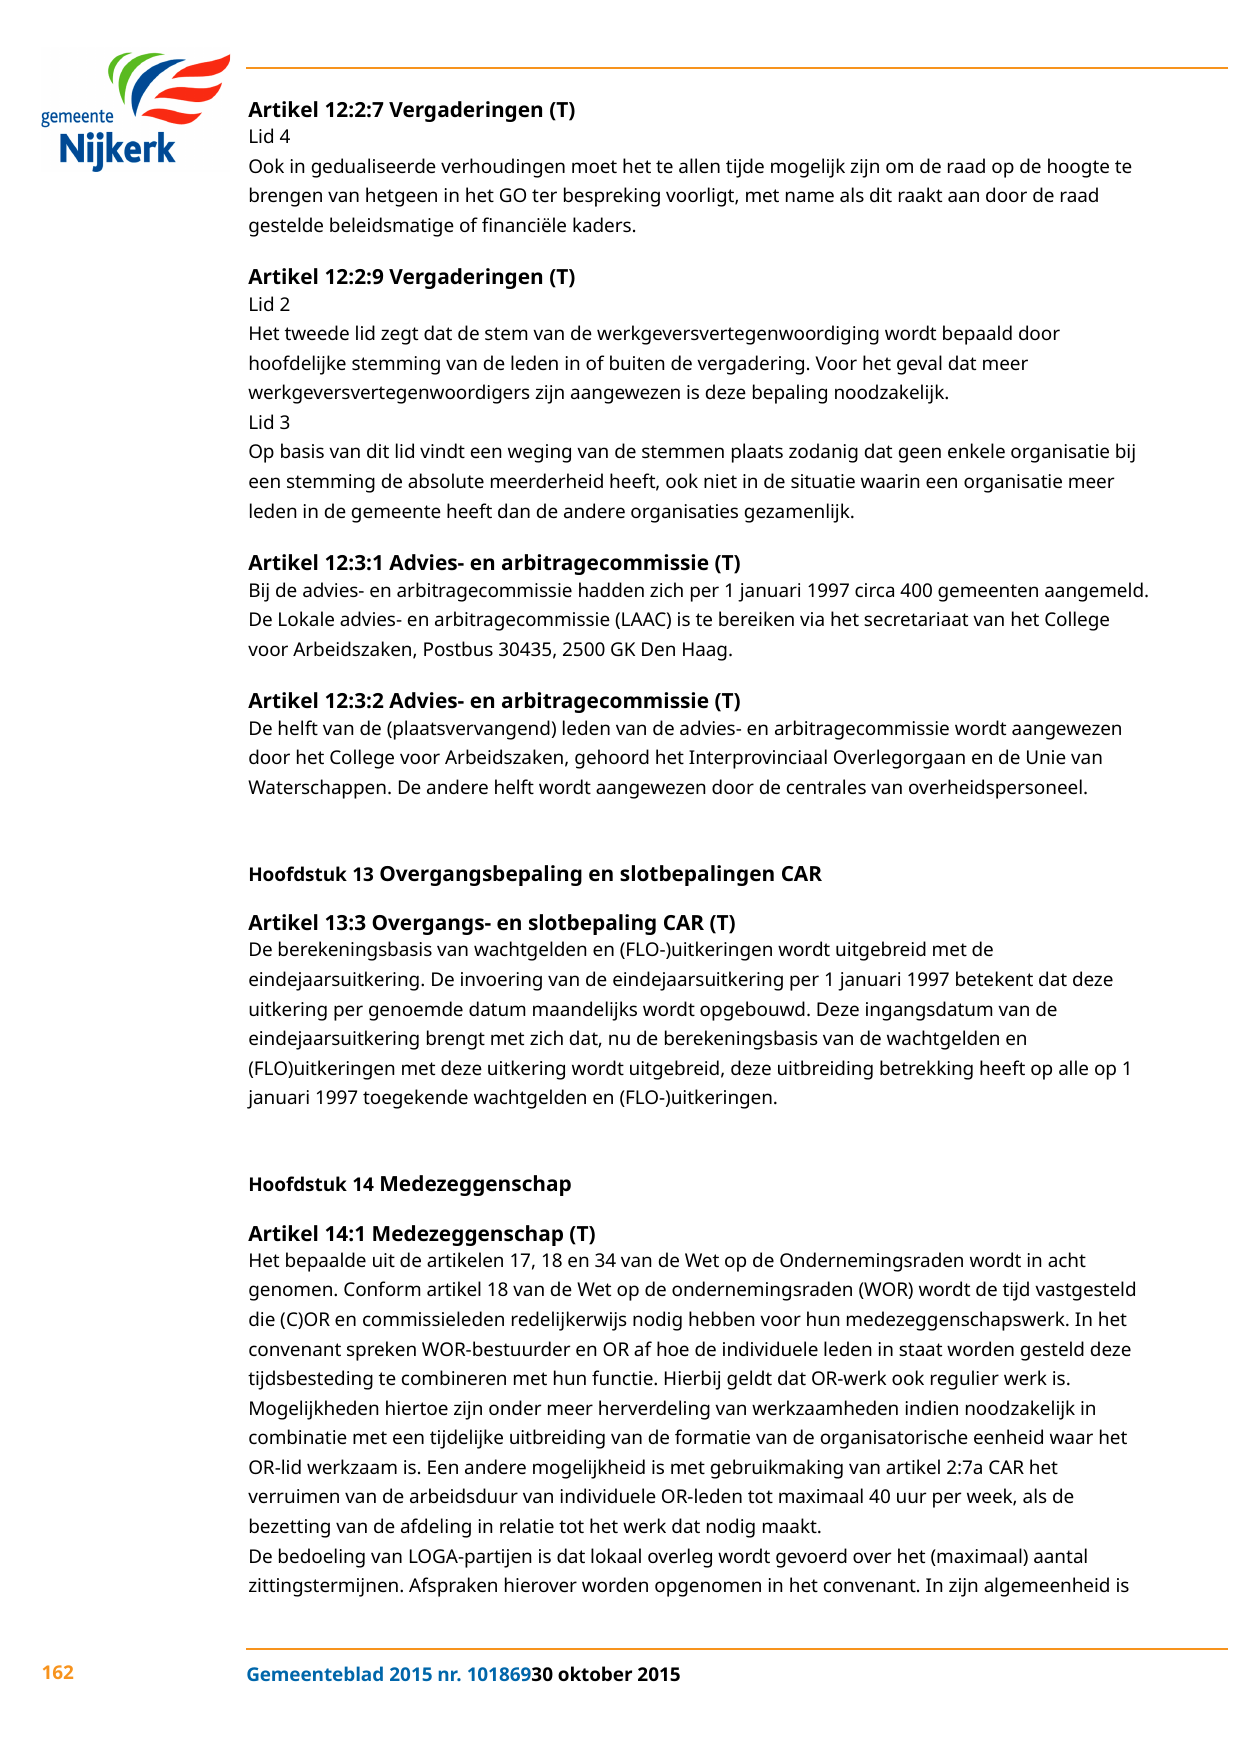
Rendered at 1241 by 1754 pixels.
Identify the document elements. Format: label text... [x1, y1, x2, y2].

text Artikel 12:2:9 Vergaderingen (T) [248, 262, 1152, 291]
text Het tweede lid zegt dat de stem van de werkgeversvertegenwoordiging wordt bepaald door hoofdelijke stemming van de leden in of buiten de vergadering. Voor het geval dat meer werkgeversvertegenwoordigers zijn aangewezen is deze bepaling noodzakelijk. [248, 320, 1152, 405]
text Artikel 13:3 Overgangs- en slotbepaling CAR (T) [248, 908, 1152, 937]
text De helft van de (plaatsvervangend) leden van de advies- en arbitragecommissie wordt aangewezen door het College voor Arbeidszaken, gehoord het Interprovinciaal Overlegorgaan en de Unie van Waterschappen. De andere helft wordt aangewezen door de centrales van overheidspersoneel. [248, 715, 1152, 800]
text Artikel 14:1 Medezeggenschap (T) [248, 1219, 1152, 1247]
text Lid 2 [248, 291, 1152, 317]
text Ook in gedualiseerde verhoudingen moet het te allen tijde mogelijk zijn om de raad op de hoogte te brengen van hetgeen in het GO ter bespreking voorligt, met name als dit raakt aan door de raad gestelde beleidsmatige of financiële kaders. [248, 153, 1152, 238]
text Het bepaalde uit de artikelen 17, 18 en 34 van de Wet op de Ondernemingsraden wordt in acht genomen. Conform artikel 18 van de Wet op de ondernemingsraden (WOR) wordt de tijd vastgesteld die (C)OR en commissieleden redelijkerwijs nodig hebben voor hun medezeggenschapswerk. In het convenant spreken WOR-bestuurder en OR af hoe de individuele leden in staat worden gesteld deze tijdsbesteding te combineren met hun functie. Hierbij geldt dat OR-werk ook regulier werk is. Mogelijkheden hiertoe zijn onder meer herverdeling van werkzaamheden indien noodzakelijk in combinatie met een tijdelijke uitbreiding van de formatie van de organisatorische eenheid waar het OR-lid werkzaam is. Een andere mogelijkheid is met gebruikmaking van artikel 2:7a CAR het verruimen van de arbeidsduur van individuele OR-leden tot maximaal 40 uur per week, als de bezetting van de afdeling in relatie tot het werk dat nodig maakt. [248, 1247, 1152, 1539]
text De bedoeling van LOGA-partijen is dat lokaal overleg wordt gevoerd over het (maximaal) aantal zittingstermijnen. Afspraken hierover worden opgenomen in het convenant. In zijn algemeenheid is [248, 1543, 1152, 1598]
text Hoofdstuk 13 Overgangsbepaling en slotbepalingen CAR [248, 859, 1152, 887]
text Bij de advies- en arbitragecommissie hadden zich per 1 januari 1997 circa 400 gemeenten aangemeld. De Lokale advies- en arbitragecommissie (LAAC) is te bereiken via het secretariaat van het College voor Arbeidszaken, Postbus 30435, 2500 GK Den Haag. [248, 577, 1152, 662]
text Op basis van dit lid vindt een weging van de stemmen plaats zodanig dat geen enkele organisatie bij een stemming de absolute meerderheid heeft, ook niet in de situatie waarin een organisatie meer leden in de gemeente heeft dan de andere organisaties gezamenlijk. [248, 439, 1152, 524]
picture [41, 47, 231, 172]
text Lid 4 [248, 123, 1152, 149]
text Artikel 12:3:2 Advies- en arbitragecommissie (T) [248, 686, 1152, 715]
text Artikel 12:3:1 Advies- en arbitragecommissie (T) [248, 548, 1152, 577]
text Hoofdstuk 14 Medezeggenschap [248, 1169, 1152, 1198]
text Lid 3 [248, 409, 1152, 435]
text De berekeningsbasis van wachtgelden en (FLO-)uitkeringen wordt uitgebreid met de eindejaarsuitkering. De invoering van de eindejaarsuitkering per 1 januari 1997 betekent dat deze uitkering per genoemde datum maandelijks wordt opgebouwd. Deze ingangsdatum van de eindejaarsuitkering brengt met zich dat, nu de berekeningsbasis van de wachtgelden en (FLO)uitkeringen met deze uitkering wordt uitgebreid, deze uitbreiding betrekking heeft op alle op 1 januari 1997 toegekende wachtgelden en (FLO-)uitkeringen. [248, 937, 1152, 1110]
text Artikel 12:2:7 Vergaderingen (T) [248, 95, 1152, 123]
